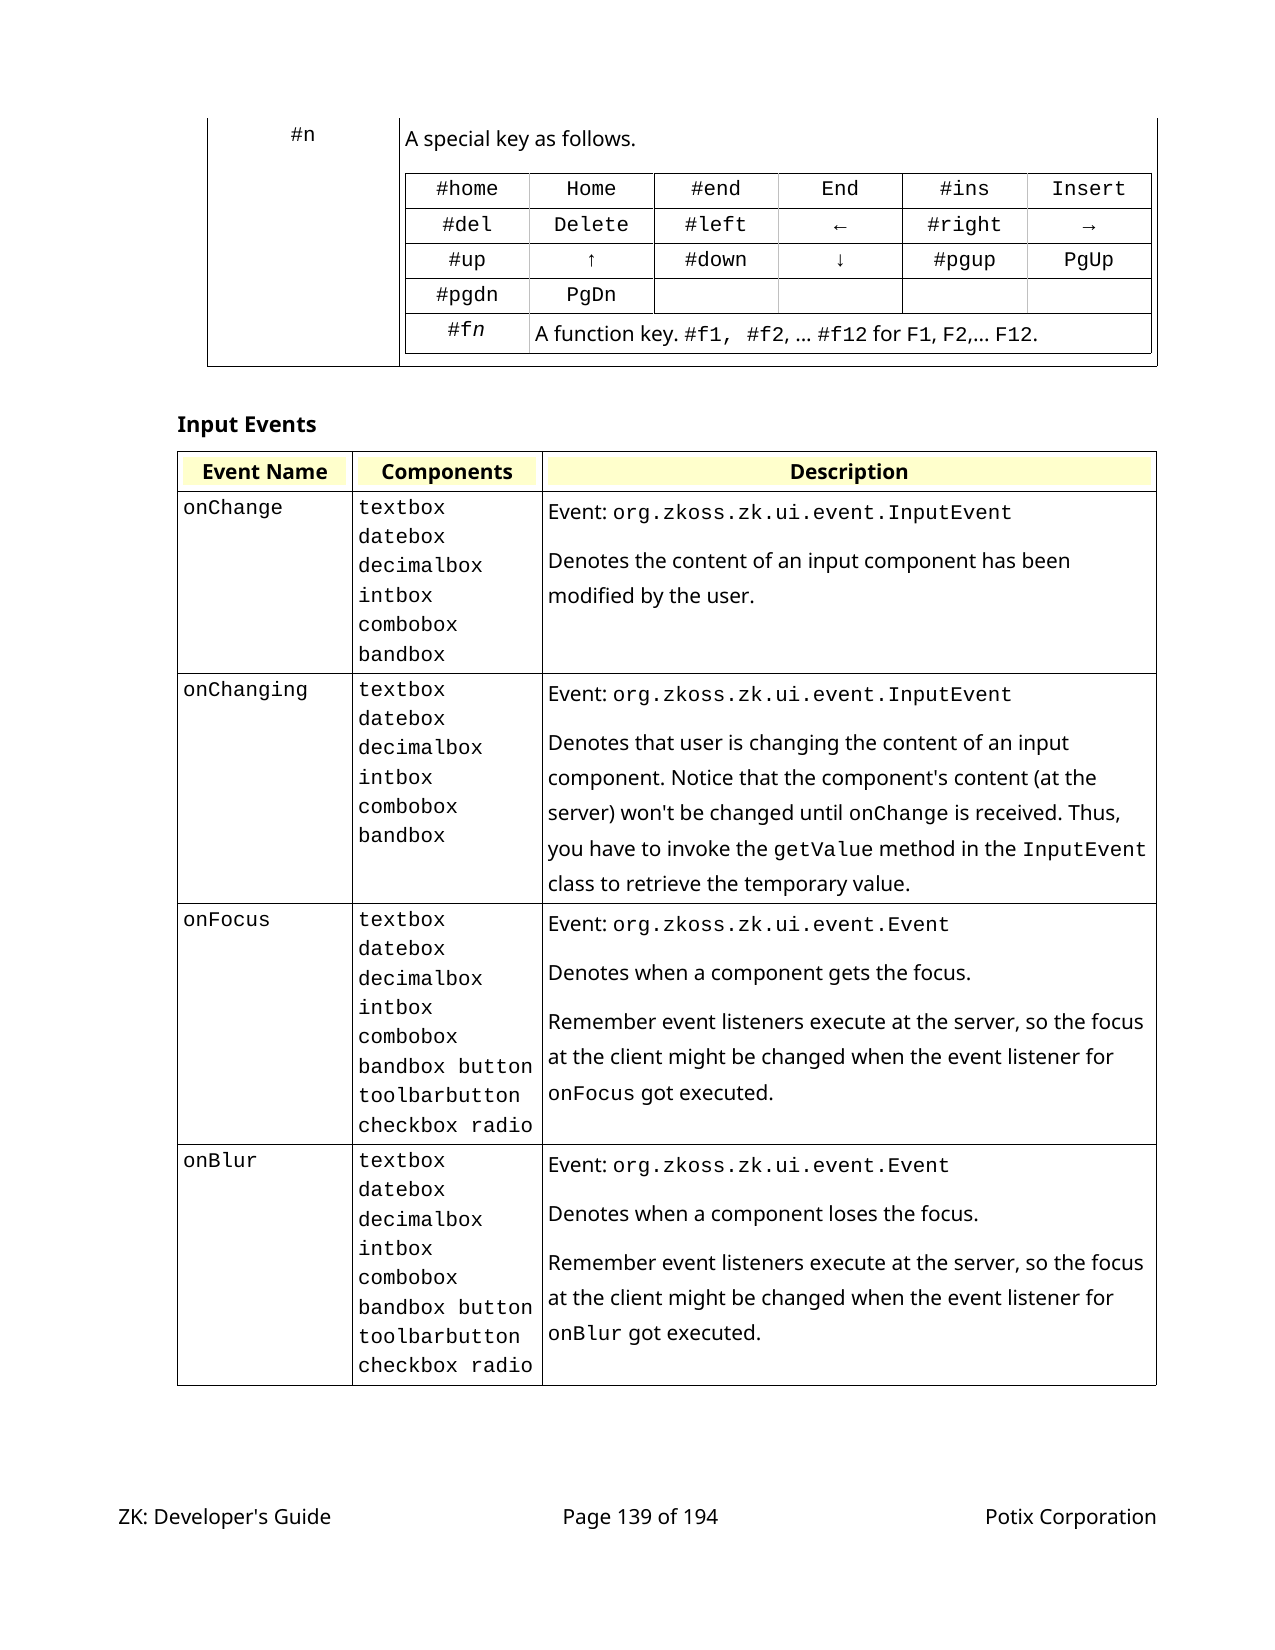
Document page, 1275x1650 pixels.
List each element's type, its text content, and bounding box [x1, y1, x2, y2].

table_cell #del [406, 209, 529, 243]
table_cell textbox datebox decimalbox intbox combobox bandbox button toolbarbutton checkbox radio [353, 904, 542, 1144]
table_header #end [655, 174, 778, 208]
table_cell #right [903, 209, 1027, 243]
table_cell A special key as follows. [400, 118, 1157, 366]
table_cell → [1028, 209, 1151, 243]
table_cell [655, 279, 778, 313]
table_cell PgDn [530, 279, 653, 313]
table_header Insert [1028, 174, 1151, 208]
table_cell #left [655, 209, 778, 243]
table_cell onChange [178, 492, 352, 673]
table_cell #up [406, 244, 529, 278]
table_cell Delete [530, 209, 653, 243]
table_header Description [543, 452, 1156, 491]
table_cell [1028, 279, 1151, 313]
table_cell #down [655, 244, 778, 278]
table_header End [779, 174, 902, 208]
table_cell Event: org.zkoss.zk.ui.event.InputEvent Denotes that user is changing the content of an input component. Notice that the component's content (at the server) won't be changed until onChange is received. Thus, you have to invoke the getValue method in the InputEvent class to retrieve the temporary value. [543, 674, 1156, 903]
subtitle Input Events [177, 409, 1157, 439]
table_cell Event: org.zkoss.zk.ui.event.Event Denotes when a component gets the focus. Remember event listeners execute at the server, so the focus at the client might be changed when the event listener for onFocus got executed. [543, 904, 1156, 1144]
table_cell #pgup [903, 244, 1027, 278]
table_header Home [530, 174, 653, 208]
table_cell textbox datebox decimalbox intbox combobox bandbox [353, 674, 542, 903]
table_cell #n [208, 118, 399, 366]
table_cell #pgdn [406, 279, 529, 313]
table_cell [779, 279, 902, 313]
table_cell #fn [406, 314, 529, 353]
table_cell ↓ [779, 244, 902, 278]
table_header #home [406, 174, 529, 208]
table_cell ← [779, 209, 902, 243]
table_cell onFocus [178, 904, 352, 1144]
table_cell A function key. #f1, #f2, ... #f12 for F1, F2,... F12. [530, 314, 1151, 353]
table_cell onChanging [178, 674, 352, 903]
table_cell PgUp [1028, 244, 1151, 278]
table_header Components [353, 452, 542, 491]
table_header Event Name [178, 452, 352, 491]
table_cell onBlur [178, 1145, 352, 1385]
table_cell textbox datebox decimalbox intbox combobox bandbox [353, 492, 542, 673]
table_cell Event: org.zkoss.zk.ui.event.InputEvent Denotes the content of an input component has been modified by the user. [543, 492, 1156, 673]
table_header #ins [903, 174, 1027, 208]
table_cell [903, 279, 1027, 313]
table_cell textbox datebox decimalbox intbox combobox bandbox button toolbarbutton checkbox radio [353, 1145, 542, 1385]
table_cell Event: org.zkoss.zk.ui.event.Event Denotes when a component loses the focus. Remember event listeners execute at the server, so the focus at the client might be changed when the event listener for onBlur got executed. [543, 1145, 1156, 1385]
table_cell ↑ [530, 244, 653, 278]
